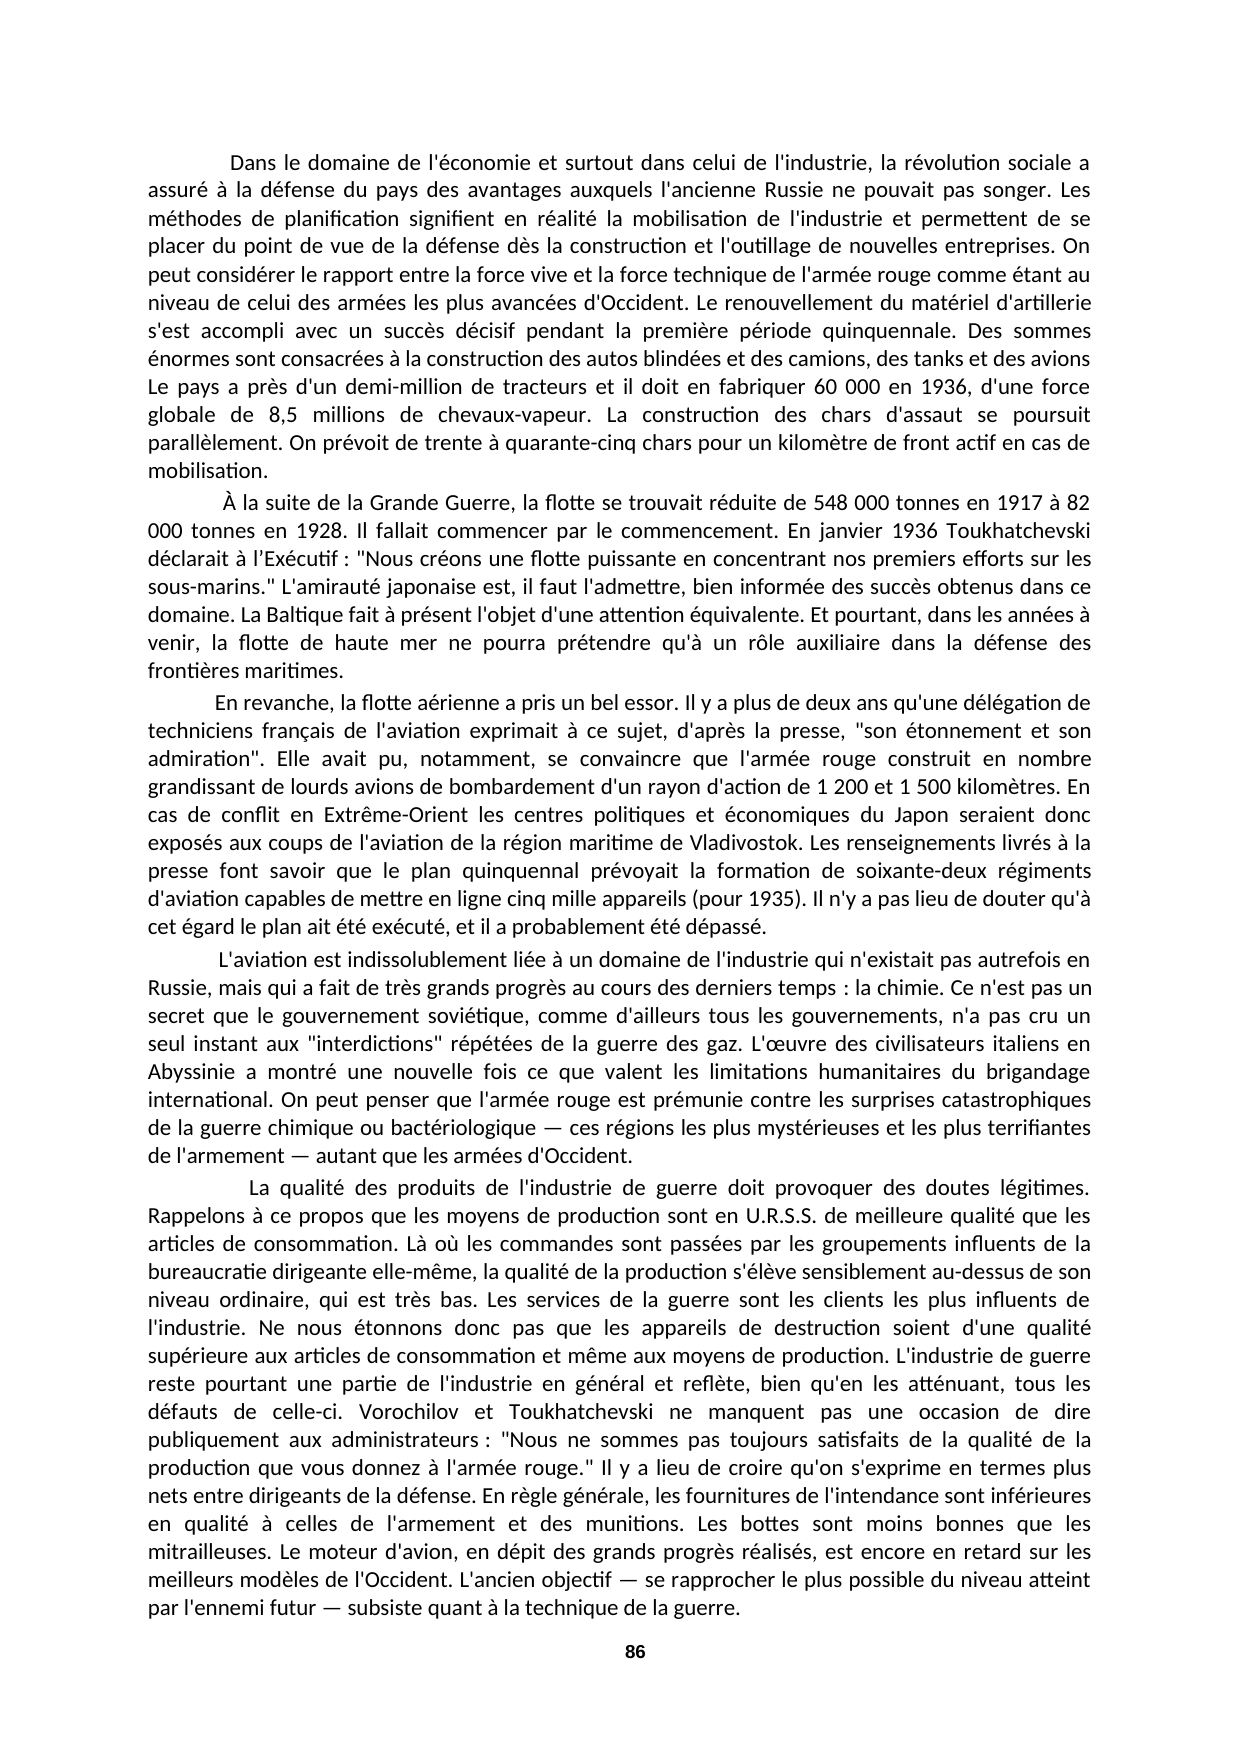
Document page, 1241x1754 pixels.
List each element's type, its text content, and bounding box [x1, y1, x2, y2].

text La qualité des produits de l'industrie de guerre doit provoquer des doutes légitimes. Rappelons à ce propos que les moyens de production sont en U.R.S.S. de meilleure qualité que les articles de consommation. Là où les commandes sont passées par les groupements influents de la bureaucratie dirigeante elle-même, la qualité de la production s'élève sensiblement au-dessus de son niveau ordinaire, qui est très bas. Les services de la guerre sont les clients les plus influents de l'industrie. Ne nous étonnons donc pas que les appareils de destruction soient d'une qualité supérieure aux articles de consommation et même aux moyens de production. L'industrie de guerre reste pourtant une partie de l'industrie en général et reflète, bien qu'en les atténuant, tous les défauts de celle-ci. Vorochilov et Toukhatchevski ne manquent pas une occasion de dire publiquement aux administrateurs : "Nous ne sommes pas toujours satisfaits de la qualité de la production que vous donnez à l'armée rouge." Il y a lieu de croire qu'on s'exprime en termes plus nets entre dirigeants de la défense. En règle générale, les fournitures de l'intendance sont inférieures en qualité à celles de l'armement et des munitions. Les bottes sont moins bonnes que les mitrailleuses. Le moteur d'avion, en dépit des grands progrès réalisés, est encore en retard sur les meilleurs modèles de l'Occident. L'ancien objectif — se rapprocher le plus possible du niveau atteint par l'ennemi futur — subsiste quant à la technique de la guerre. [148, 1173, 1093, 1621]
text En revanche, la flotte aérienne a pris un bel essor. Il y a plus de deux ans qu'une délégation de techniciens français de l'aviation exprimait à ce sujet, d'après la presse, "son étonnement et son admiration". Elle avait pu, notamment, se convaincre que l'armée rouge construit en nombre grandissant de lourds avions de bombardement d'un rayon d'action de 1 200 et 1 500 kilomètres. En cas de conflit en Extrême-Orient les centres politiques et économiques du Japon seraient donc exposés aux coups de l'aviation de la région maritime de Vladivostok. Les renseignements livrés à la presse font savoir que le plan quinquennal prévoyait la formation de soixante-deux régiments d'aviation capables de mettre en ligne cinq mille appareils (pour 1935). Il n'y a pas lieu de douter qu'à cet égard le plan ait été exécuté, et il a probablement été dépassé. [148, 688, 1093, 941]
text À la suite de la Grande Guerre, la flotte se trouvait réduite de 548 000 tonnes en 1917 à 82 000 tonnes en 1928. Il fallait commencer par le commencement. En janvier 1936 Toukhatchevski déclarait à l’Exécutif : "Nous créons une flotte puissante en concentrant nos premiers efforts sur les sous-marins." L'amirauté japonaise est, il faut l'admettre, bien informée des succès obtenus dans ce domaine. La Baltique fait à présent l'objet d'une attention équivalente. Et pourtant, dans les années à venir, la flotte de haute mer ne pourra prétendre qu'à un rôle auxiliaire dans la défense des frontières maritimes. [148, 488, 1093, 684]
text Dans le domaine de l'économie et surtout dans celui de l'industrie, la révolution sociale a assuré à la défense du pays des avantages auxquels l'ancienne Russie ne pouvait pas songer. Les méthodes de planification signifient en réalité la mobilisation de l'industrie et permettent de se placer du point de vue de la défense dès la construction et l'outillage de nouvelles entreprises. On peut considérer le rapport entre la force vive et la force technique de l'armée rouge comme étant au niveau de celui des armées les plus avancées d'Occident. Le renouvellement du matériel d'artillerie s'est accompli avec un succès décisif pendant la première période quinquennale. Des sommes énormes sont consacrées à la construction des autos blindées et des camions, des tanks et des avions Le pays a près d'un demi-million de tracteurs et il doit en fabriquer 60 000 en 1936, d'une force globale de 8,5 millions de chevaux-vapeur. La construction des chars d'assaut se poursuit parallèlement. On prévoit de trente à quarante-cinq chars pour un kilomètre de front actif en cas de mobilisation. [148, 148, 1093, 484]
text L'aviation est indissolublement liée à un domaine de l'industrie qui n'existait pas autrefois en Russie, mais qui a fait de très grands progrès au cours des derniers temps : la chimie. Ce n'est pas un secret que le gouvernement soviétique, comme d'ailleurs tous les gouvernements, n'a pas cru un seul instant aux "interdictions" répétées de la guerre des gaz. L'œuvre des civilisateurs italiens en Abyssinie a montré une nouvelle fois ce que valent les limitations humanitaires du brigandage international. On peut penser que l'armée rouge est prémunie contre les surprises catastrophiques de la guerre chimique ou bactériologique — ces régions les plus mystérieuses et les plus terrifiantes de l'armement — autant que les armées d'Occident. [148, 945, 1093, 1169]
